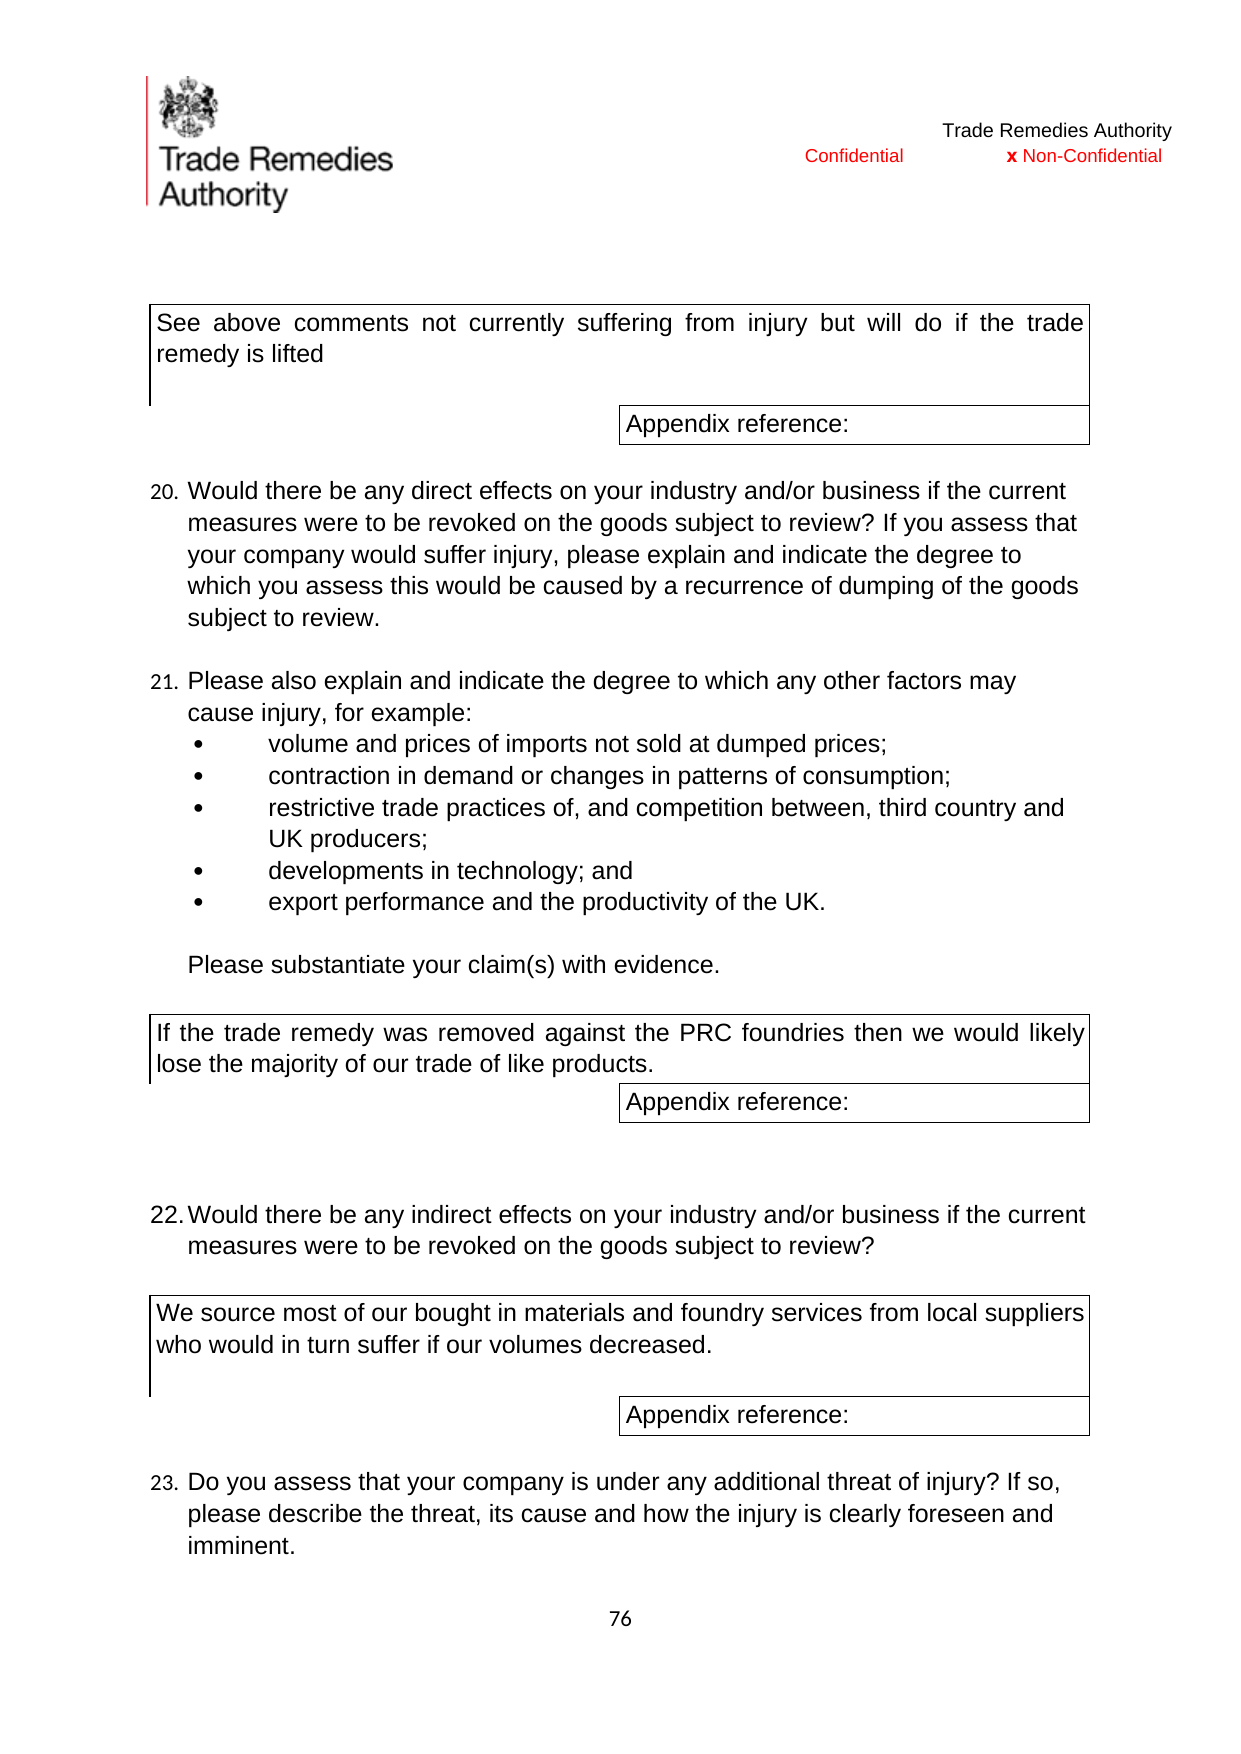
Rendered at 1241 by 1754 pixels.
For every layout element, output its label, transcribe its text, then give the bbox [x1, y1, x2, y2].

list Would there be any direct effects on your industry and/or business if the current measures were to be revoked on the goods subject to review? If you assess that your company would suffer injury, please explain and indicate the degree to which you assess this would be caused by a recurrence of dumping of the goods subject to review. [150, 476, 1090, 632]
table_cell [150, 1084, 619, 1122]
list restrictive trade practices of, and competition between, third country and UK producers; [194, 793, 1090, 853]
table_cell Appendix reference: [620, 1397, 1089, 1434]
list export performance and the productivity of the UK. [194, 887, 1090, 916]
table_header See above comments not currently suffering from injury but will do if the trade remedy is lifted [151, 305, 1089, 405]
list Please also explain and indicate the degree to which any other factors may cause injury, for example: [150, 666, 1090, 727]
table_cell Appendix reference: [620, 1084, 1089, 1122]
list Do you assess that your company is under any additional threat of injury? If so, please describe the threat, its cause and how the injury is clearly foreseen and imminent. [150, 1467, 1090, 1559]
text Please substantiate your claim(s) with evidence. [187, 950, 1090, 979]
table_header We source most of our bought in materials and foundry services from local suppliers who would in turn suffer if our volumes decreased. [151, 1296, 1089, 1396]
list volume and prices of imports not sold at dumped prices; [194, 729, 1090, 758]
table_header If the trade remedy was removed against the PRC foundries then we would likely lose the majority of our trade of like products. [151, 1015, 1089, 1083]
table_cell Appendix reference: [620, 406, 1089, 443]
list contraction in demand or changes in patterns of consumption; [194, 761, 1090, 790]
list Would there be any indirect effects on your industry and/or business if the current measures were to be revoked on the goods subject to review? [150, 1200, 1090, 1260]
table_cell [150, 1397, 619, 1434]
table_cell [150, 406, 619, 443]
list developments in technology; and [194, 856, 1090, 884]
